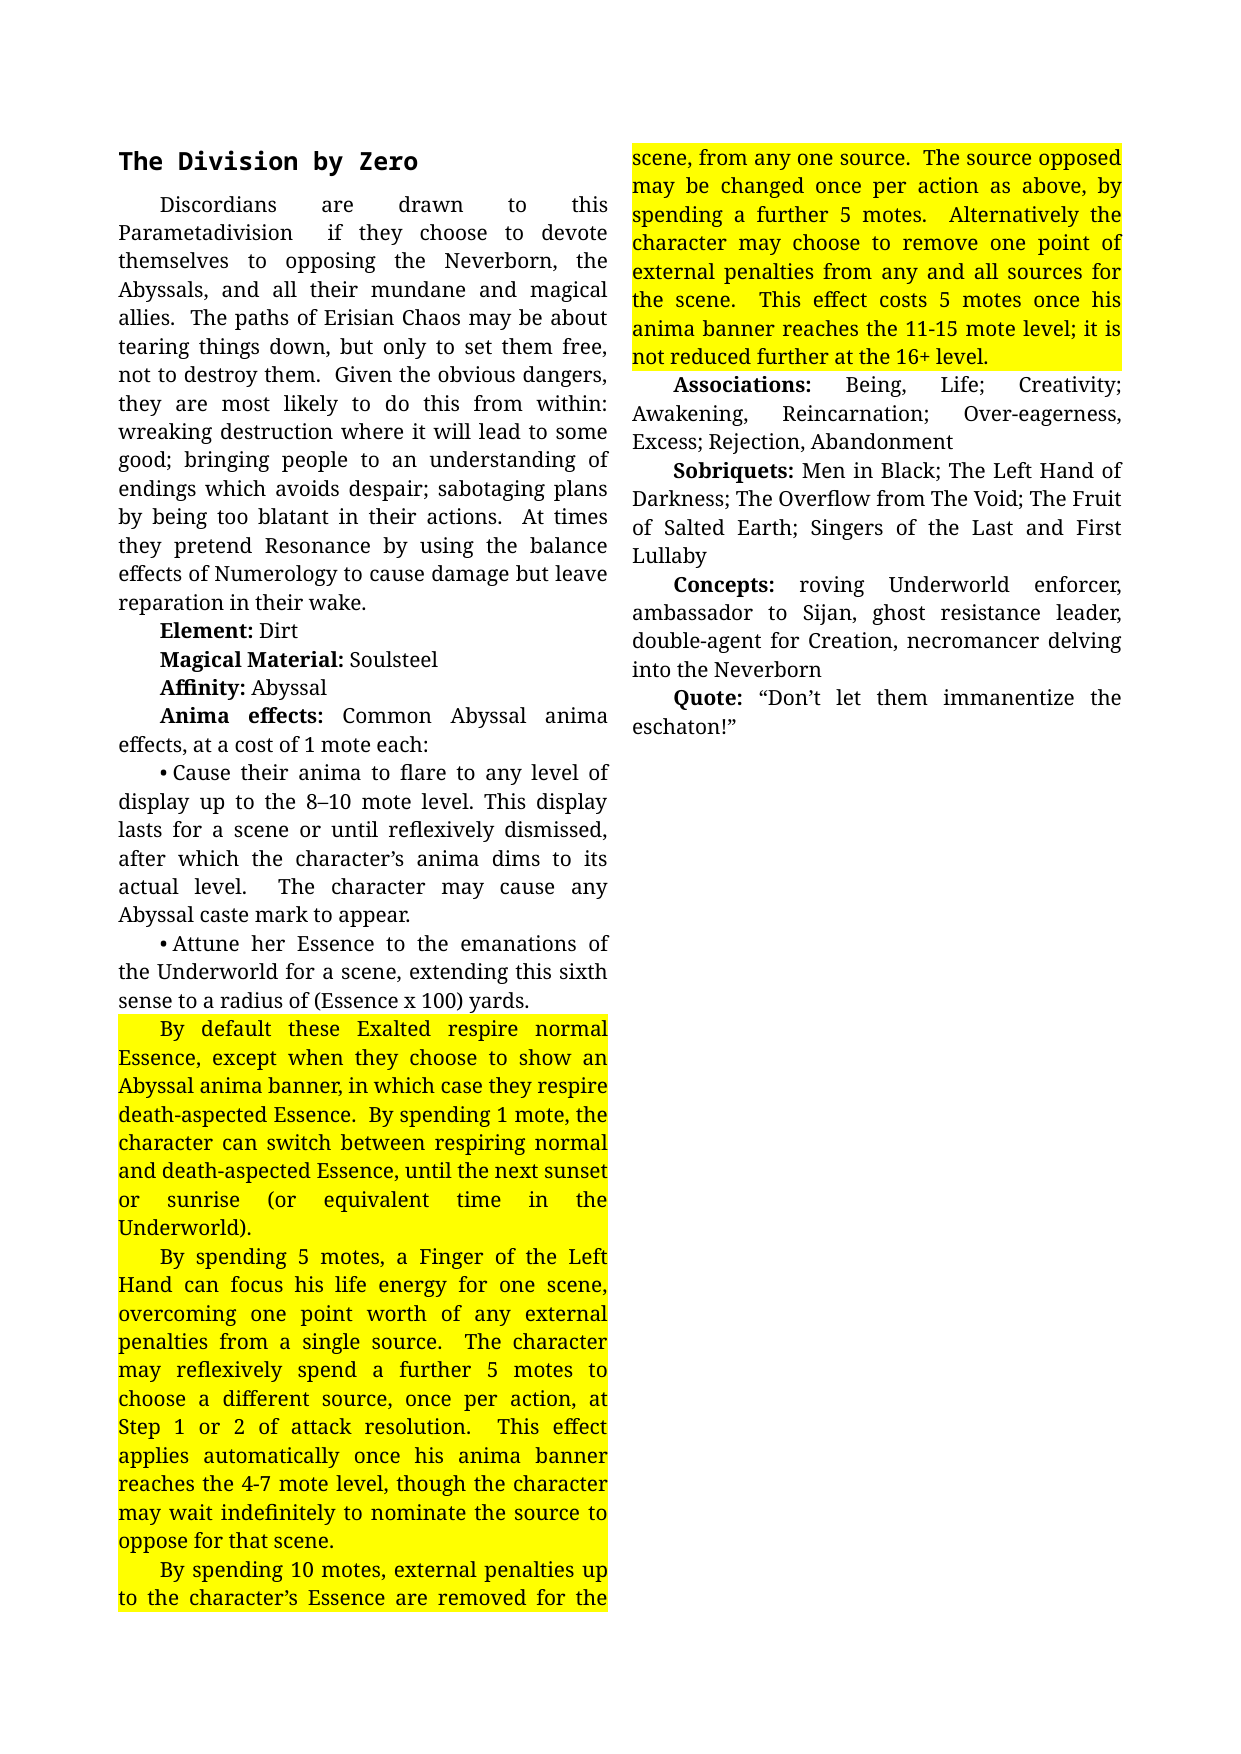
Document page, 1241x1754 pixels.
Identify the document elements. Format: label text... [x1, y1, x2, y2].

list Cause their anima to flare to any level of display up to the 8–10 mote level. This display lasts for a scene or until reflexively dismissed, after which the character’s anima dims to its actual level. The character may cause any Abyssal caste mark to appear. [118, 758, 608, 929]
text Concepts: roving Underworld enforcer, ambassador to Sijan, ghost resistance leader, double-agent for Creation, necromancer delving into the Neverborn [632, 570, 1122, 683]
text By default these Exalted respire normal Essence, except when they choose to show an Abyssal anima banner, in which case they respire death-aspected Essence. By spending 1 mote, the character can switch between respiring normal and death-aspected Essence, until the next sunset or sunrise (or equivalent time in the Underworld). [118, 1014, 608, 1242]
text scene, from any one source. The source opposed may be changed once per action as above, by spending a further 5 motes. Alternatively the character may choose to remove one point of external penalties from any and all sources for the scene. This effect costs 5 motes once his anima banner reaches the 11-15 mote level; it is not reduced further at the 16+ level. [632, 143, 1122, 371]
text Anima effects: Common Abyssal anima effects, at a cost of 1 mote each: [118, 702, 608, 758]
text Magical Material: Soulsteel [118, 645, 608, 673]
text Associations: Being, Life; Creativity; Awakening, Reincarnation; Over-eagerness, Excess; Rejection, Abandonment [632, 371, 1122, 456]
text Discordians are drawn to this Parametadivision if they choose to devote themselves to opposing the Neverborn, the Abyssals, and all their mundane and magical allies. The paths of Erisian Chaos may be about tearing things down, but only to set them free, not to destroy them. Given the obvious dangers, they are most likely to do this from within: wreaking destruction where it will lead to some good; bringing people to an understanding of endings which avoids despair; sabotaging plans by being too blatant in their actions. At times they pretend Resonance by using the balance effects of Numerology to cause damage but leave reparation in their wake. [118, 190, 608, 616]
text Affinity: Abyssal [118, 673, 608, 702]
text Sobriquets: Men in Black; The Left Hand of Darkness; The Overflow from The Void; The Fruit of Salted Earth; Singers of the Last and First Lullaby [632, 456, 1122, 570]
text By spending 10 motes, external penalties up to the character’s Essence are removed for the [118, 1555, 608, 1612]
text Element: Dirt [118, 616, 608, 645]
text Quote: “Don’t let them immanentize the eschaton!” [632, 683, 1122, 740]
list Attune her Essence to the emanations of the Underworld for a scene, extending this sixth sense to a radius of (Essence x 100) yards. [118, 929, 608, 1014]
subtitle The Division by Zero [118, 143, 608, 177]
text By spending 5 motes, a Finger of the Left Hand can focus his life energy for one scene, overcoming one point worth of any external penalties from a single source. The character may reflexively spend a further 5 motes to choose a different source, once per action, at Step 1 or 2 of attack resolution. This effect applies automatically once his anima banner reaches the 4-7 mote level, though the character may wait indefinitely to nominate the source to oppose for that scene. [118, 1242, 608, 1555]
